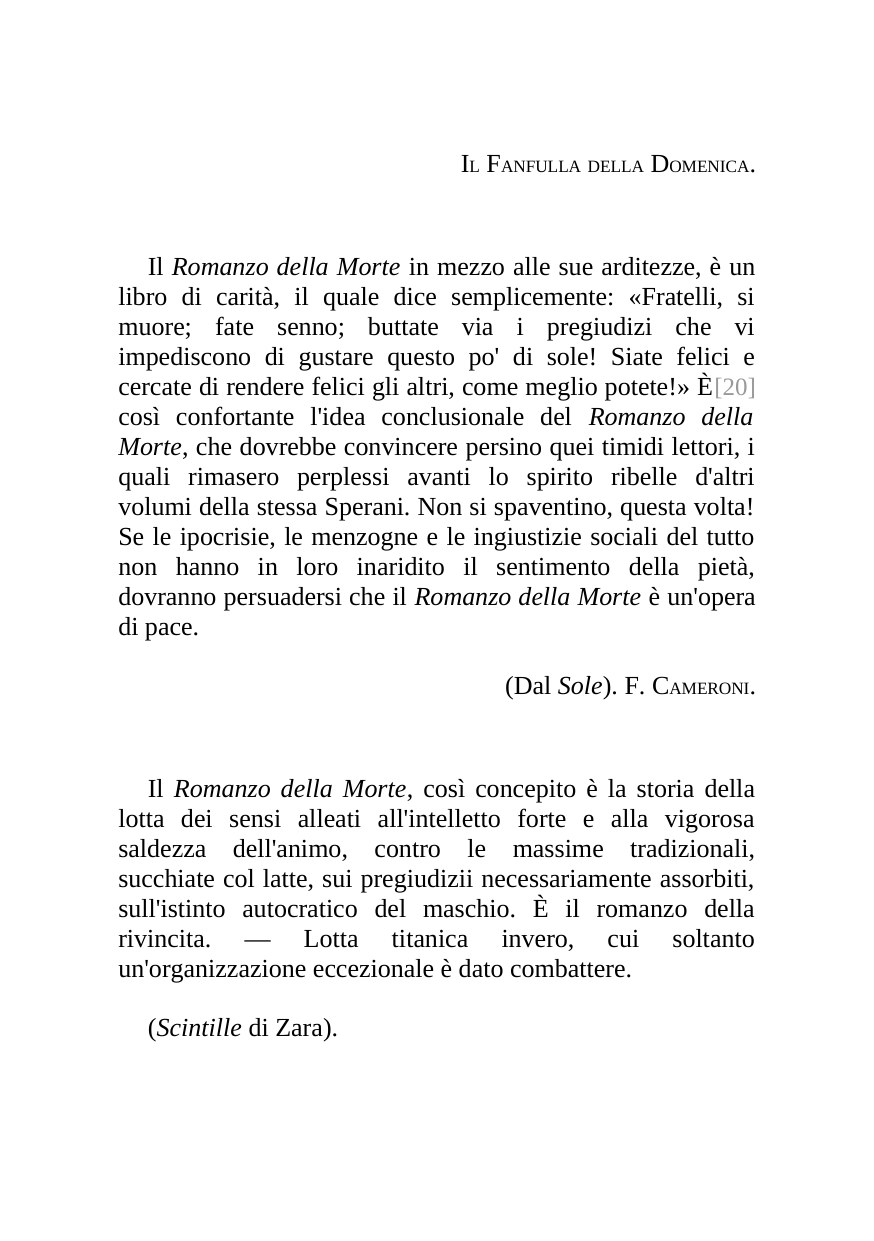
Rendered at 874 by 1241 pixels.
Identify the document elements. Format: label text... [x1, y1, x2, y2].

text (Dal Sole). F. Cameroni. [118, 670, 756, 700]
text Il Romanzo della Morte, così concepito è la storia della lotta dei sensi alleati all'intelletto forte e alla vigorosa saldezza dell'animo, contro le massime tradizionali, succhiate col latte, sui pregiudizii necessariamente assorbiti, sull'istinto autocratico del maschio. È il romanzo della rivincita. — Lotta titanica invero, cui soltanto un'organizzazione eccezionale è dato combattere. [118, 773, 756, 983]
text Il Romanzo della Morte in mezzo alle sue arditezze, è un libro di carità, il quale dice semplicemente: «Fratelli, si muore; fate senno; buttate via i pregiudizi che vi impediscono di gustare questo po' di sole! Siate felici e cercate di rendere felici gli altri, come meglio potete!» È[20] così confortante l'idea conclusionale del Romanzo della Morte, che dovrebbe convincere persino quei timidi lettori, i quali rimasero perplessi avanti lo spirito ribelle d'altri volumi della stessa Sperani. Non si spaventino, questa volta! Se le ipocrisie, le menzogne e le ingiustizie sociali del tutto non hanno in loro inaridito il sentimento della pietà, dovranno persuadersi che il Romanzo della Morte è un'opera di pace. [118, 251, 756, 641]
text Il Fanfulla della Domenica. [118, 148, 756, 178]
text (Scintille di Zara). [118, 1012, 756, 1042]
